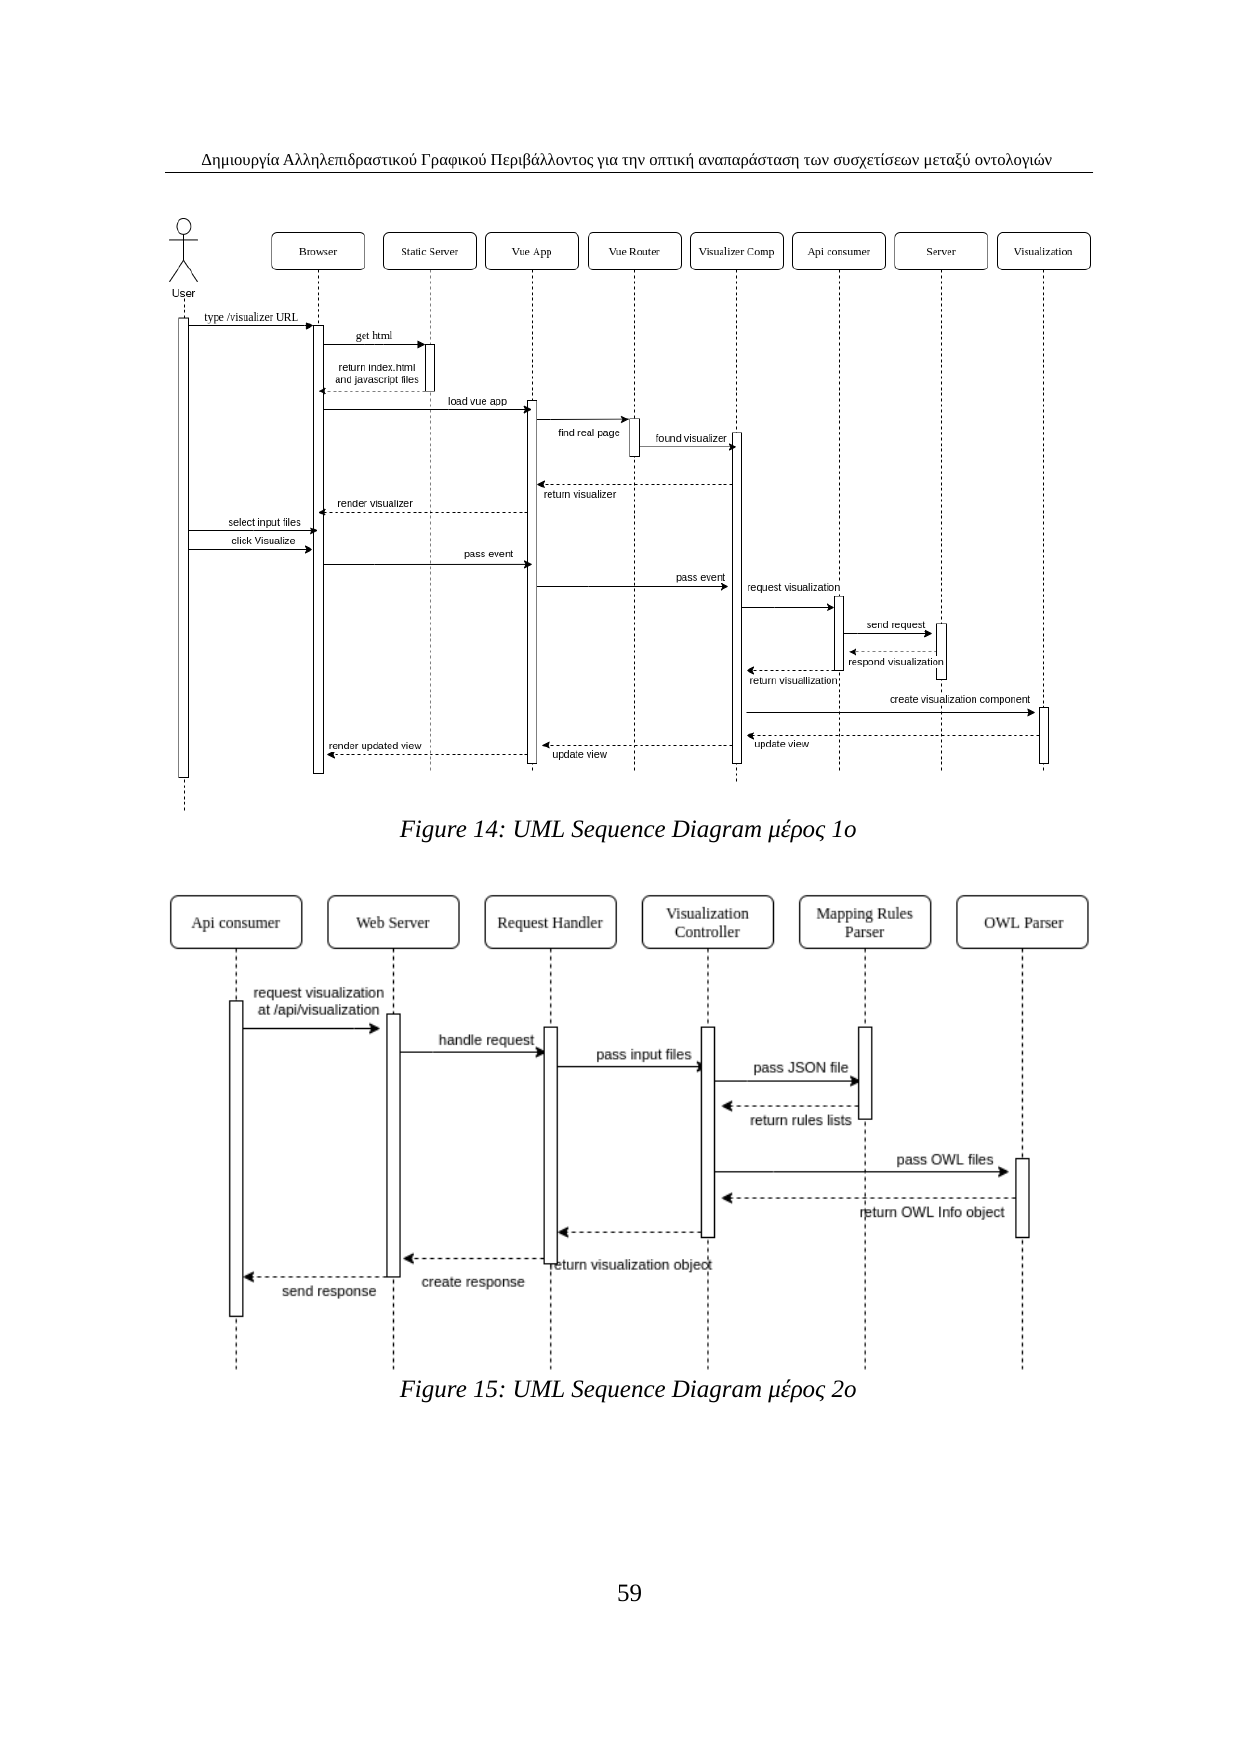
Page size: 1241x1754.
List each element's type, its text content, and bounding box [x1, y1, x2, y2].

picture [165, 891, 1094, 1375]
picture [165, 214, 1094, 815]
text Figure 15: UML Sequence Diagram μέρος 2ο [165, 1375, 1093, 1403]
text Figure 14: UML Sequence Diagram μέρος 1ο [165, 815, 1093, 843]
